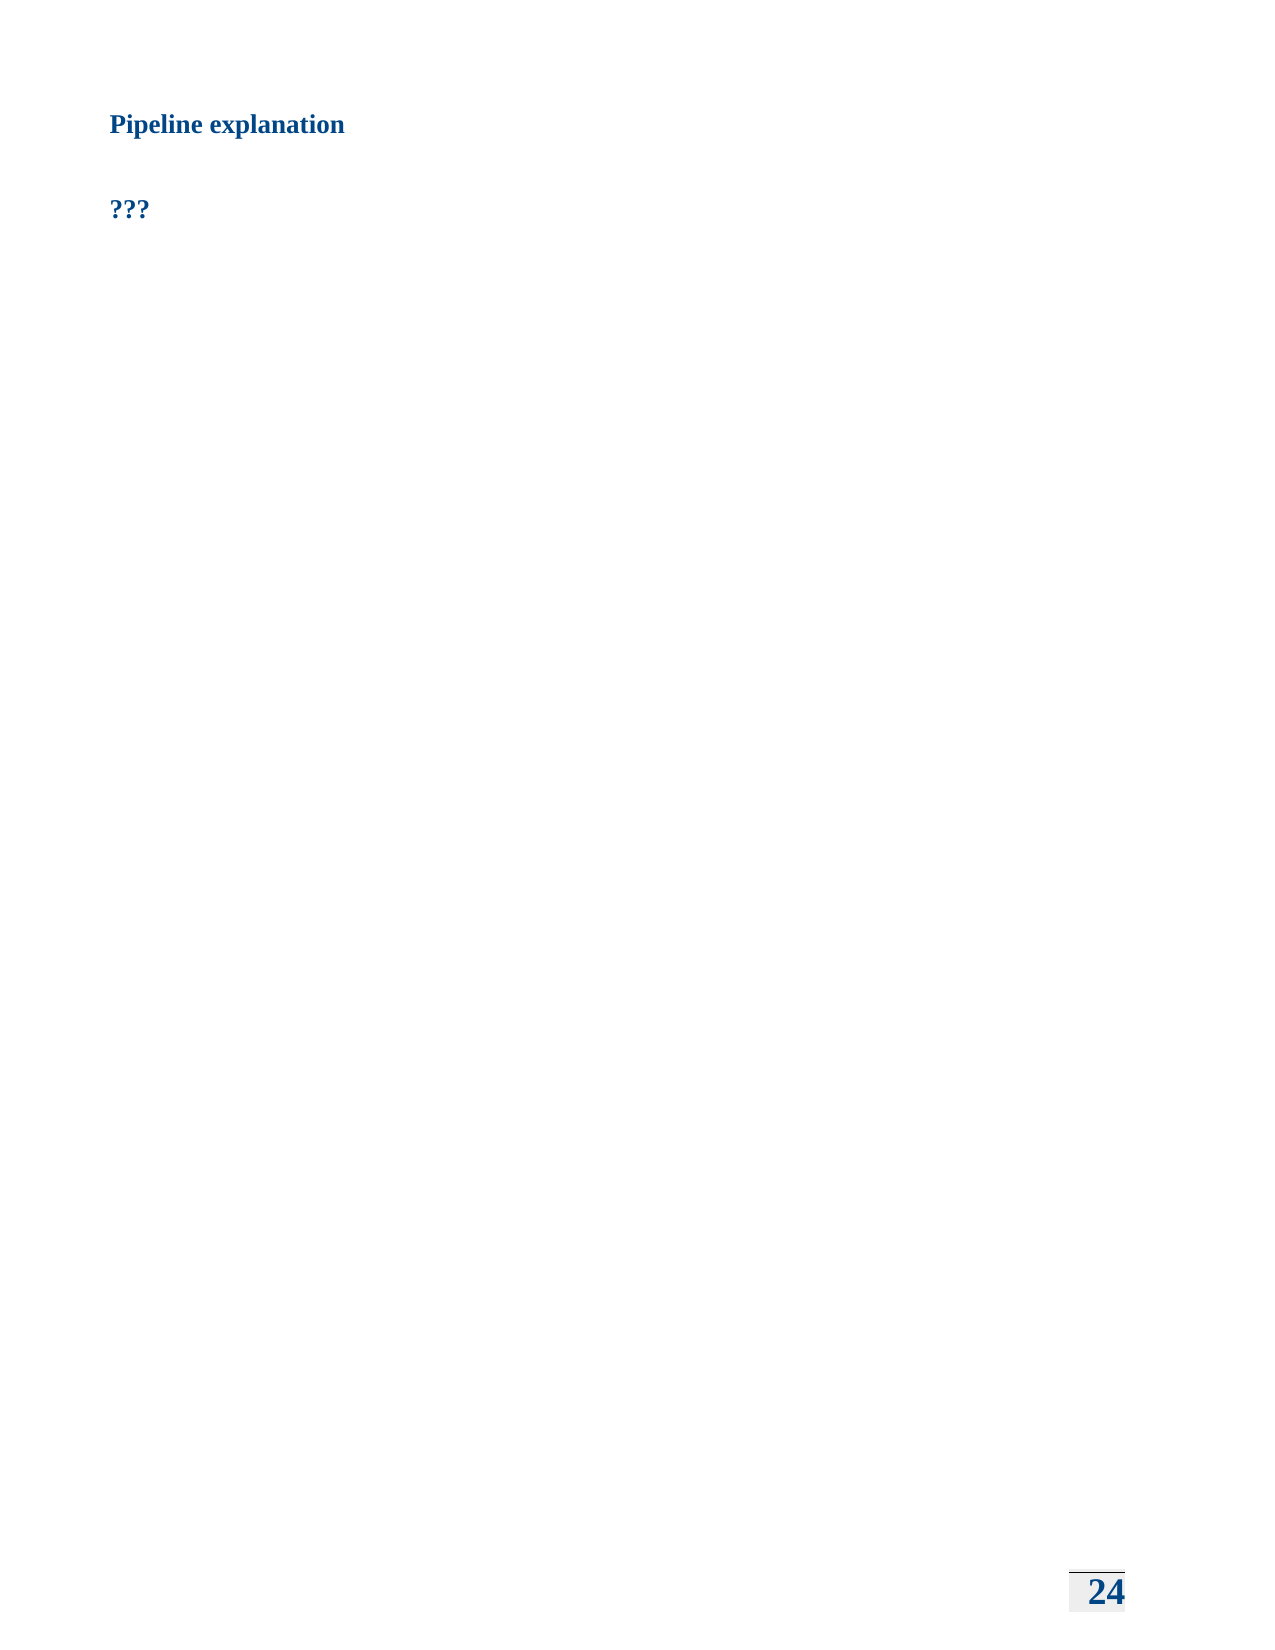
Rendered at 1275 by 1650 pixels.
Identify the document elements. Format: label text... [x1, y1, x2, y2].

subtitle Pipeline explanation [109, 108, 1125, 139]
subtitle ??? [109, 194, 1125, 225]
